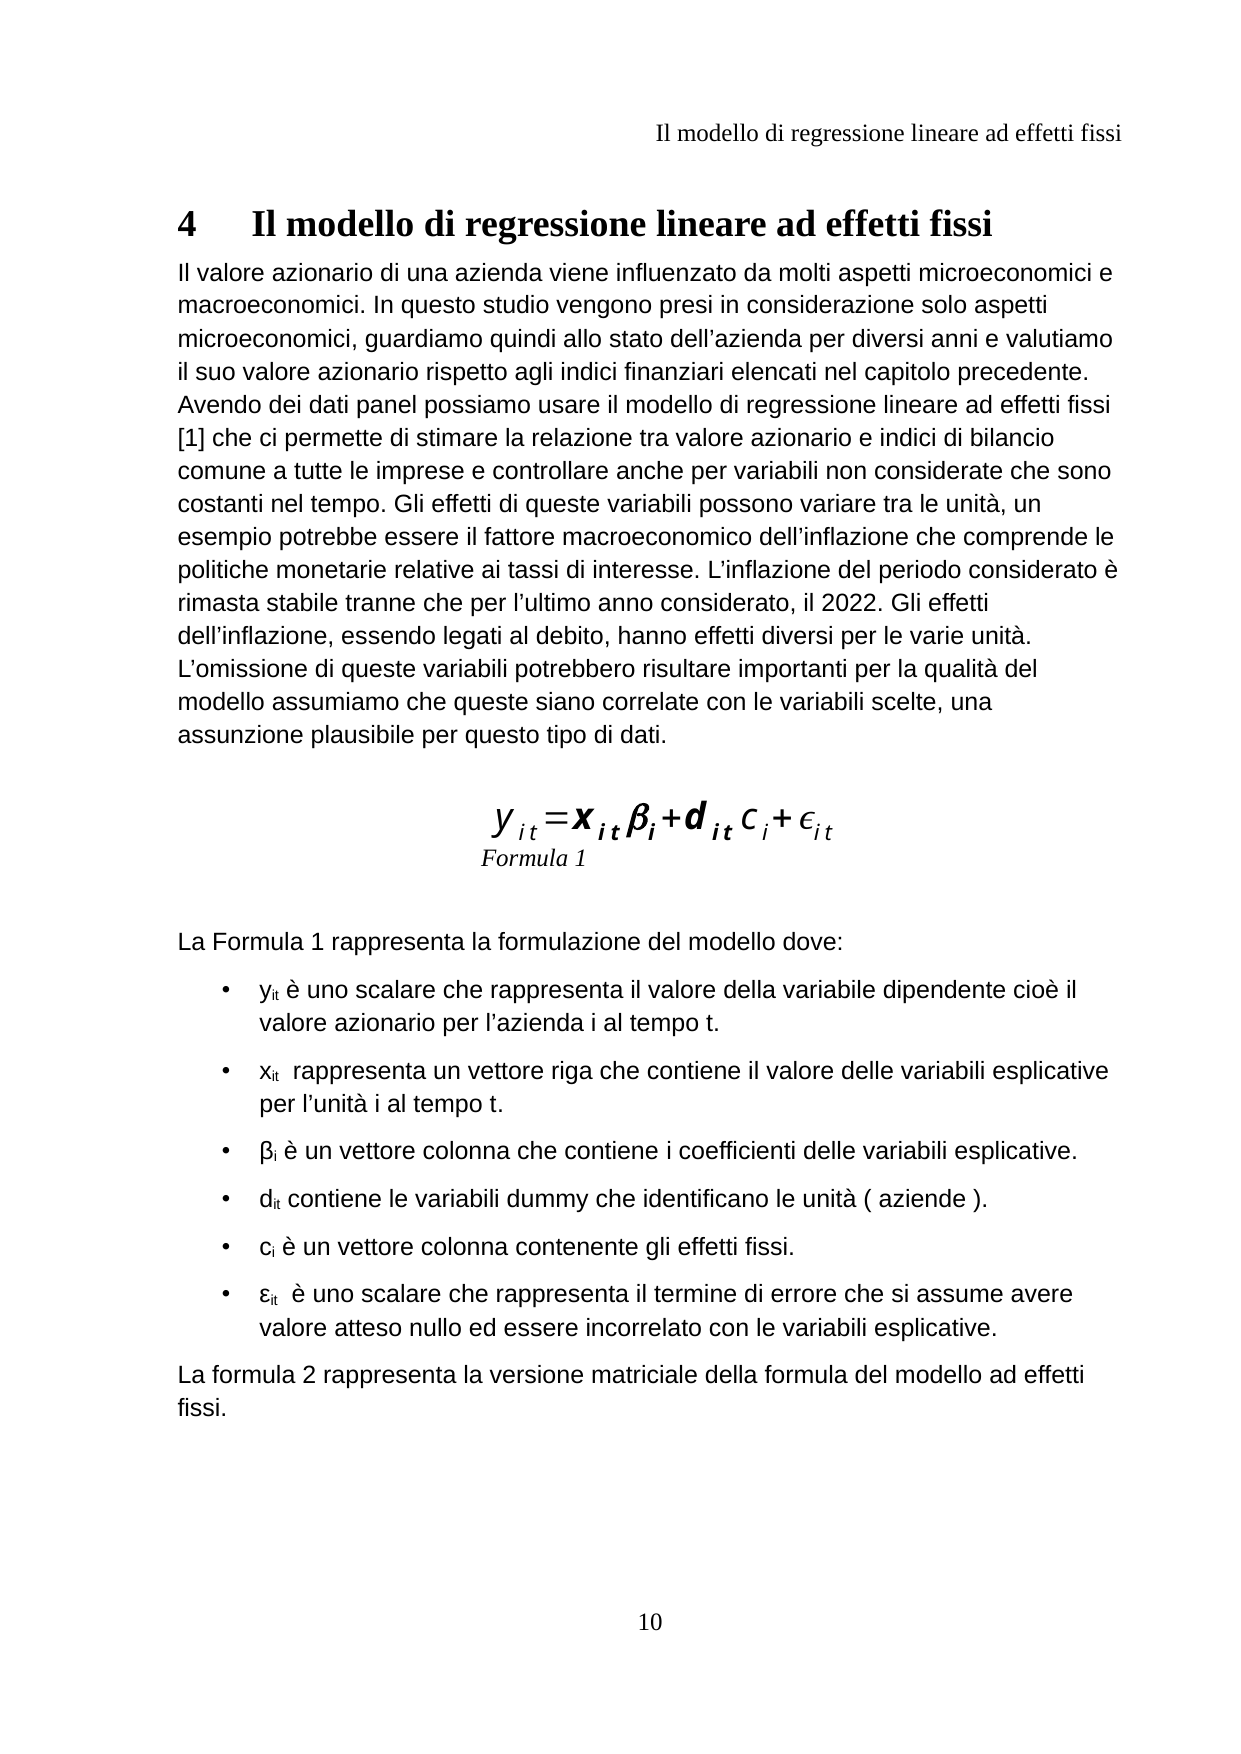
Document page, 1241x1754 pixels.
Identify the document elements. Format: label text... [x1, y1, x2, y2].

list yit è uno scalare che rappresenta il valore della variabile dipendente cioè il valore azionario per l’azienda i al tempo t. [222, 975, 1122, 1037]
list dit contiene le variabili dummy che identificano le unità ( aziende ). [222, 1184, 1122, 1213]
subtitle Il modello di regressione lineare ad effetti fissi [177, 201, 1122, 245]
text La Formula 1 rappresenta la formulazione del modello dove: [177, 927, 1122, 956]
list xit rappresenta un vettore riga che contiene il valore delle variabili esplicative per l’unità i al tempo t. [222, 1056, 1122, 1117]
list εit è uno scalare che rappresenta il termine di errore che si assume avere valore atteso nullo ed essere incorrelato con le variabili esplicative. [222, 1279, 1122, 1341]
text Il valore azionario di una azienda viene influenzato da molti aspetti microeconomici e macroeconomici. In questo studio vengono presi in considerazione solo aspetti microeconomici, guardiamo quindi allo stato dell’azienda per diversi anni e valutiamo il suo valore azionario rispetto agli indici finanziari elencati nel capitolo precedente. Avendo dei dati panel possiamo usare il modello di regressione lineare ad effetti fissi [1] che ci permette di stimare la relazione tra valore azionario e indici di bilancio comune a tutte le imprese e controllare anche per variabili non considerate che sono costanti nel tempo. Gli effetti di queste variabili possono variare tra le unità, un esempio potrebbe essere il fattore macroeconomico dell’inflazione che comprende le politiche monetarie relative ai tassi di interesse. L’inflazione del periodo considerato è rimasta stabile tranne che per l’ultimo anno considerato, il 2022. Gli effetti dell’inflazione, essendo legati al debito, hanno effetti diversi per le varie unità. L’omissione di queste variabili potrebbero risultare importanti per la qualità del modello assumiamo che queste siano correlate con le variabili scelte, una assunzione plausibile per questo tipo di dati. [177, 257, 1122, 748]
list ci è un vettore colonna contenente gli effetti fissi. [222, 1232, 1122, 1261]
text La formula 2 rappresenta la versione matriciale della formula del modello ad effetti fissi. [177, 1360, 1122, 1422]
list βi è un vettore colonna che contiene i coefficienti delle variabili esplicative. [222, 1136, 1122, 1165]
text Formula 1 [481, 795, 847, 872]
